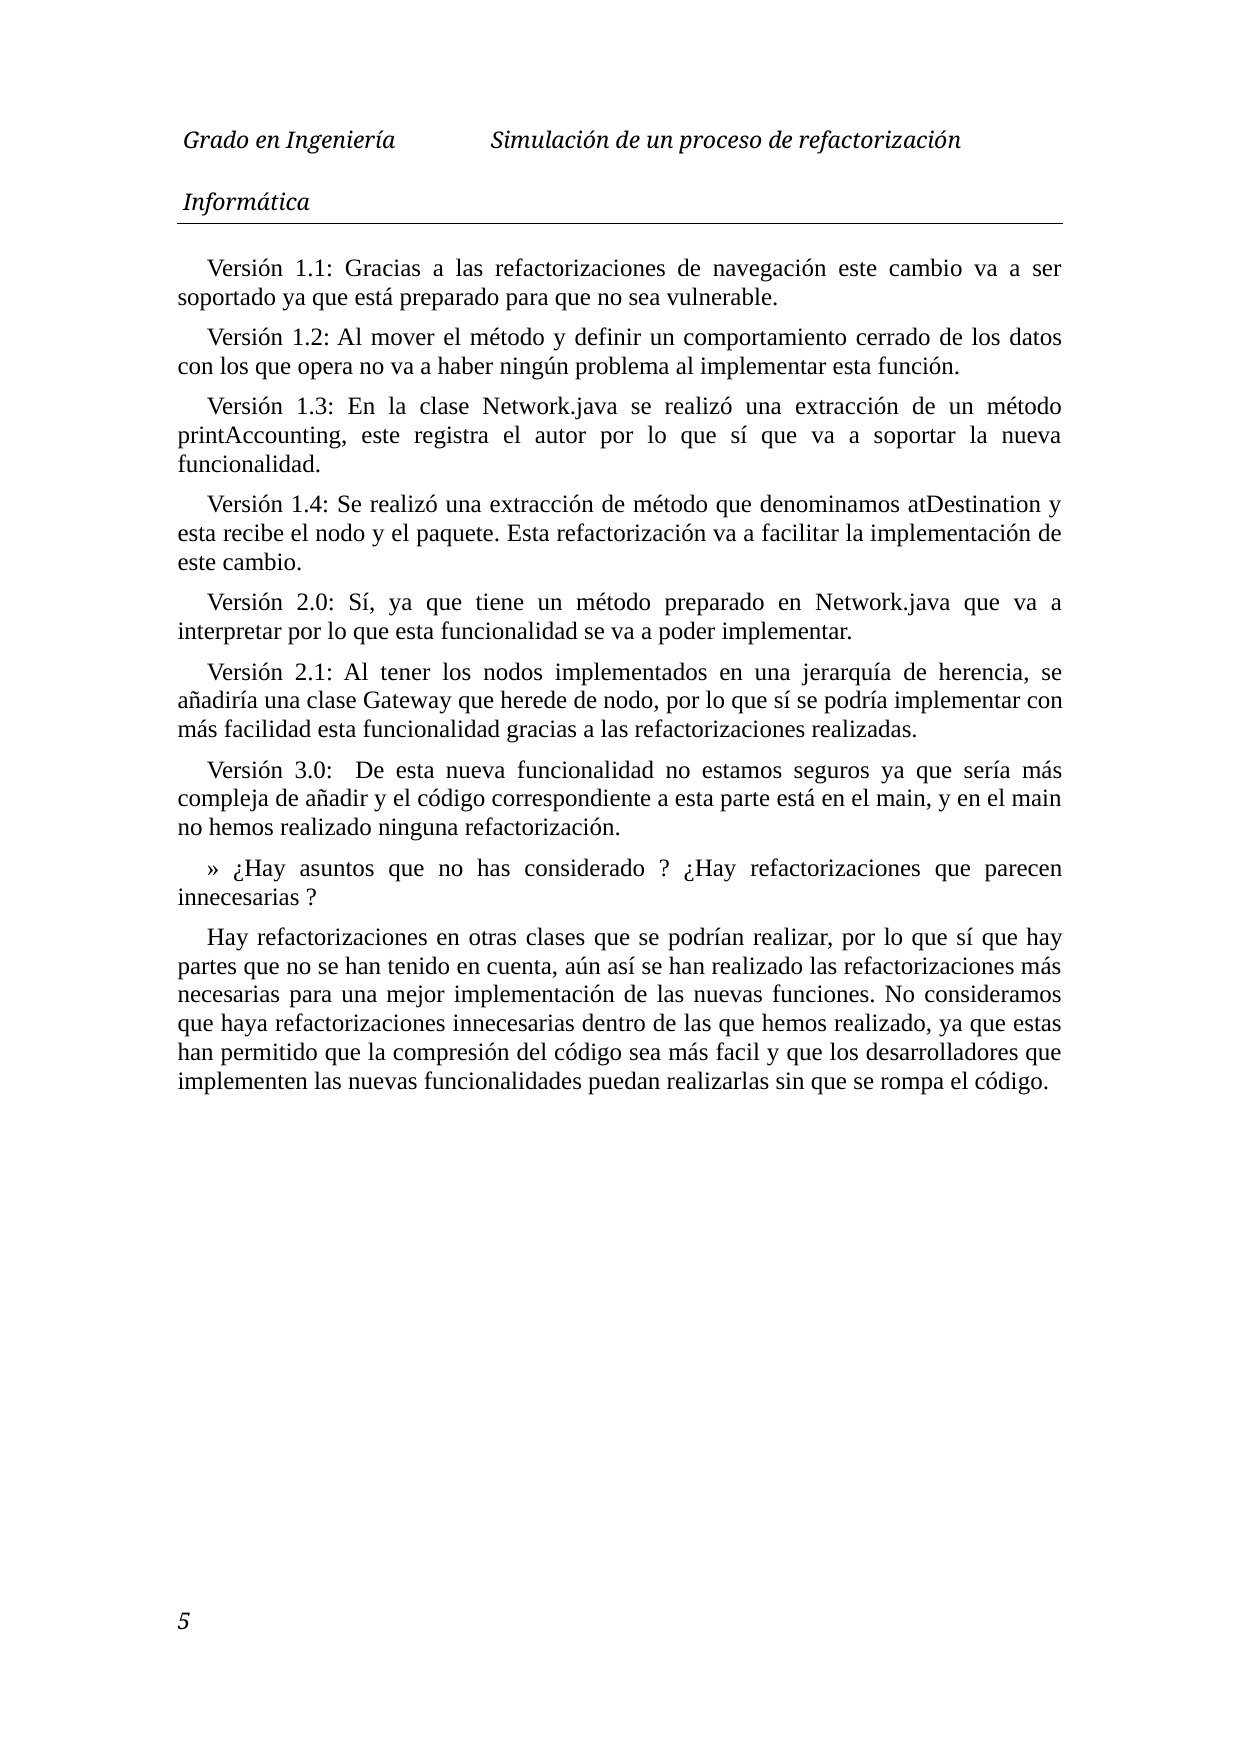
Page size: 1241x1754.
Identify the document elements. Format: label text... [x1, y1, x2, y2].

text Versión 1.3: En la clase Network.java se realizó una extracción de un método printAccounting, este registra el autor por lo que sí que va a soportar la nueva funcionalidad. [177, 391, 1063, 478]
text Versión 1.1: Gracias a las refactorizaciones de navegación este cambio va a ser soportado ya que está preparado para que no sea vulnerable. [177, 253, 1063, 310]
text Hay refactorizaciones en otras clases que se podrían realizar, por lo que sí que hay partes que no se han tenido en cuenta, aún así se han realizado las refactorizaciones más necesarias para una mejor implementación de las nuevas funciones. No consideramos que haya refactorizaciones innecesarias dentro de las que hemos realizado, ya que estas han permitido que la compresión del código sea más facil y que los desarrolladores que implementen las nuevas funcionalidades puedan realizarlas sin que se rompa el código. [177, 922, 1063, 1094]
text Versión 1.4: Se realizó una extracción de método que denominamos atDestination y esta recibe el nodo y el paquete. Esta refactorización va a facilitar la implementación de este cambio. [177, 489, 1063, 576]
text Versión 2.1: Al tener los nodos implementados en una jerarquía de herencia, se añadiría una clase Gateway que herede de nodo, por lo que sí se podría implementar con más facilidad esta funcionalidad gracias a las refactorizaciones realizadas. [177, 657, 1063, 743]
text Versión 2.0: Sí, ya que tiene un método preparado en Network.java que va a interpretar por lo que esta funcionalidad se va a poder implementar. [177, 587, 1063, 645]
text Versión 3.0: De esta nueva funcionalidad no estamos seguros ya que sería más compleja de añadir y el código correspondiente a esta parte está en el main, y en el main no hemos realizado ninguna refactorización. [177, 755, 1063, 841]
text » ¿Hay asuntos que no has considerado ? ¿Hay refactorizaciones que parecen innecesarias ? [177, 853, 1063, 910]
text Versión 1.2: Al mover el método y definir un comportamiento cerrado de los datos con los que opera no va a haber ningún problema al implementar esta función. [177, 322, 1063, 380]
